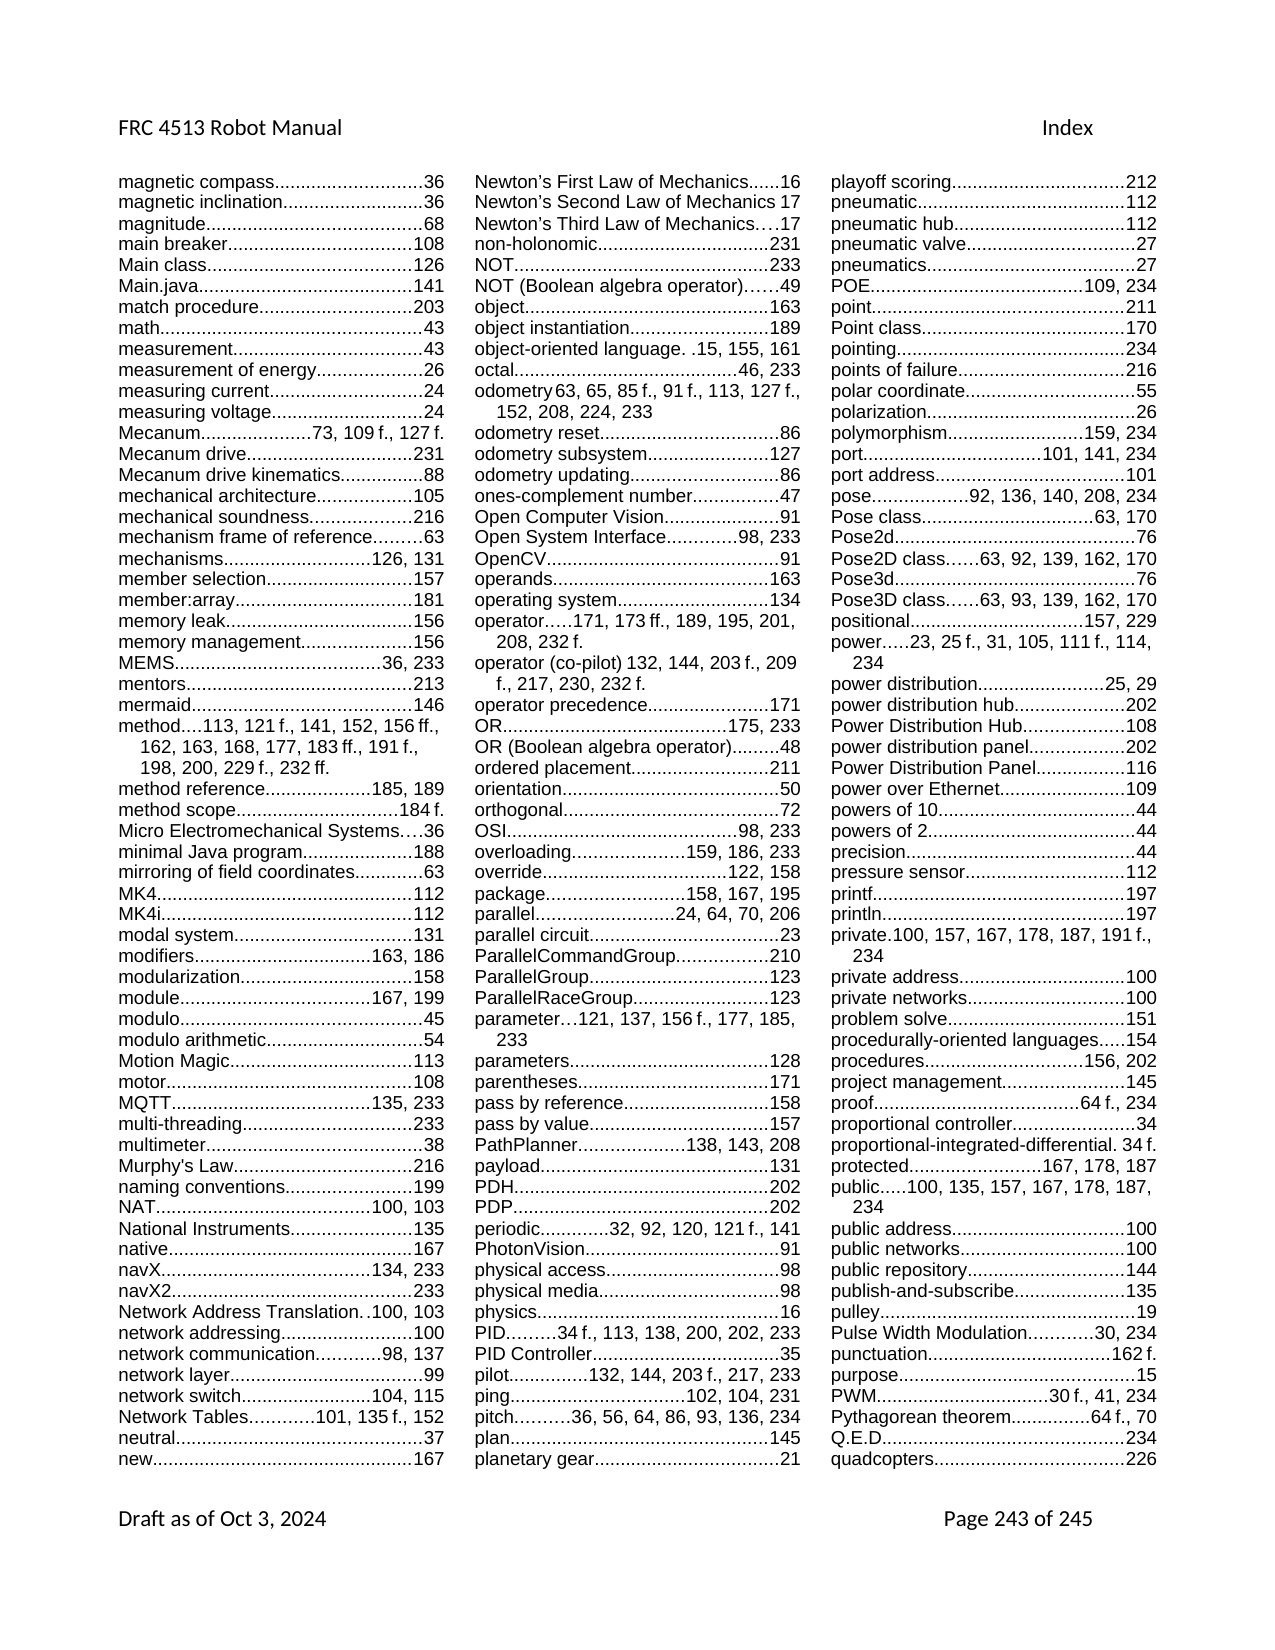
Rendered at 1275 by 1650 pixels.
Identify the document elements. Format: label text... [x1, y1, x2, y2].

text Pose2D class 63, 92, 139, 162, 170 [831, 548, 1157, 569]
text magnitude 68 [118, 213, 444, 234]
text overloading 159, 186, 233 [474, 841, 801, 862]
text Pose2d 76 [831, 527, 1157, 548]
text Main.java 141 [118, 276, 444, 297]
text odometry reset 86 [474, 422, 801, 443]
text parallel 24, 64, 70, 206 [474, 904, 801, 925]
text memory leak 156 [118, 611, 444, 632]
text pitch 36, 56, 64, 86, 93, 136, 234 [474, 1406, 801, 1427]
text problem solve 151 [831, 1008, 1157, 1029]
text Mecanum drive kinematics 88 [118, 464, 444, 485]
text polymorphism 159, 234 [831, 422, 1157, 443]
text positional 157, 229 [831, 611, 1157, 632]
text native 167 [118, 1239, 444, 1260]
text network addressing 100 [118, 1323, 444, 1343]
text measurement of energy 26 [118, 359, 444, 380]
text Power Distribution Hub 108 [831, 715, 1157, 736]
text motor 108 [118, 1071, 444, 1092]
text Mecanum 73, 109 f., 127 f. [118, 422, 444, 443]
text Pose3d 76 [831, 569, 1157, 590]
text Pythagorean theorem 64 f., 70 [831, 1406, 1157, 1427]
text mechanisms 126, 131 [118, 548, 444, 569]
text mechanical soundness 216 [118, 506, 444, 527]
text multimeter 38 [118, 1134, 444, 1155]
text PID Controller 35 [474, 1343, 801, 1364]
text magnetic inclination 36 [118, 192, 444, 213]
text Motion Magic 113 [118, 1050, 444, 1071]
text PDP 202 [474, 1197, 801, 1218]
text pressure sensor 112 [831, 862, 1157, 883]
text modularization 158 [118, 967, 444, 988]
text modulo 45 [118, 1008, 444, 1029]
text operator precedence 171 [474, 694, 801, 715]
text mechanical architecture 105 [118, 485, 444, 506]
text playoff scoring 212 [831, 171, 1157, 192]
text purpose 15 [831, 1364, 1157, 1385]
text math 43 [118, 318, 444, 338]
text mermaid 146 [118, 694, 444, 715]
text private address 100 [831, 967, 1157, 988]
text physical media 98 [474, 1281, 801, 1302]
text object 163 [474, 297, 801, 318]
text Pose class 63, 170 [831, 506, 1157, 527]
text power 23, 25 f., 31, 105, 111 f., 114, 234 [831, 632, 1157, 673]
text NOT (Boolean algebra operator) 49 [474, 276, 801, 297]
text parallel circuit 23 [474, 925, 801, 946]
text Pulse Width Modulation 30, 234 [831, 1323, 1157, 1343]
text project management 145 [831, 1071, 1157, 1092]
text power over Ethernet 109 [831, 778, 1157, 799]
text Pose3D class 63, 93, 139, 162, 170 [831, 590, 1157, 611]
text pass by reference 158 [474, 1092, 801, 1113]
text private networks 100 [831, 988, 1157, 1008]
text ParallelGroup 123 [474, 967, 801, 988]
text member selection 157 [118, 569, 444, 590]
text module 167, 199 [118, 988, 444, 1008]
text operator 171, 173 ff., 189, 195, 201, 208, 232 f. [474, 611, 801, 653]
text member:array 181 [118, 590, 444, 611]
text parentheses 171 [474, 1071, 801, 1092]
text PDH 202 [474, 1176, 801, 1197]
text modulo arithmetic 54 [118, 1029, 444, 1050]
text parameter 121, 137, 156 f., 177, 185, 233 [474, 1008, 801, 1050]
text port address 101 [831, 464, 1157, 485]
text port 101, 141, 234 [831, 443, 1157, 464]
text method 113, 121 f., 141, 152, 156 ff., 162, 163, 168, 177, 183 ff., 191 f., 198, 200, 229 f., 232 ff. [118, 715, 444, 778]
text main breaker 108 [118, 234, 444, 255]
text point 211 [831, 297, 1157, 318]
text package 158, 167, 195 [474, 883, 801, 904]
text PID 34 f., 113, 138, 200, 202, 233 [474, 1323, 801, 1343]
text navX2 233 [118, 1281, 444, 1302]
text network communication 98, 137 [118, 1343, 444, 1364]
text MEMS 36, 233 [118, 653, 444, 673]
text operating system 134 [474, 590, 801, 611]
text orientation 50 [474, 778, 801, 799]
text physical access 98 [474, 1260, 801, 1281]
text measuring current 24 [118, 380, 444, 401]
text periodic 32, 92, 120, 121 f., 141 [474, 1218, 801, 1239]
text precision 44 [831, 841, 1157, 862]
text OR 175, 233 [474, 715, 801, 736]
text modifiers 163, 186 [118, 946, 444, 967]
text mechanism frame of reference 63 [118, 527, 444, 548]
text quadcopters 226 [831, 1448, 1157, 1469]
text powers of 10 44 [831, 799, 1157, 820]
text printf 197 [831, 883, 1157, 904]
text ParallelCommandGroup 210 [474, 946, 801, 967]
text power distribution panel 202 [831, 736, 1157, 757]
text override 122, 158 [474, 862, 801, 883]
text polar coordinate 55 [831, 380, 1157, 401]
text println 197 [831, 904, 1157, 925]
text publish-and-subscribe 135 [831, 1281, 1157, 1302]
text odometry updating 86 [474, 464, 801, 485]
text pointing 234 [831, 338, 1157, 359]
text plan 145 [474, 1427, 801, 1448]
text proportional-integrated-differential 34 f. [831, 1134, 1157, 1155]
text odometry 63, 65, 85 f., 91 f., 113, 127 f., 152, 208, 224, 233 [474, 380, 801, 422]
text NAT 100, 103 [118, 1197, 444, 1218]
text National Instruments 135 [118, 1218, 444, 1239]
text operator (co-pilot) 132, 144, 203 f., 209 f., 217, 230, 232 f. [474, 653, 801, 694]
text network layer 99 [118, 1364, 444, 1385]
text pose 92, 136, 140, 208, 234 [831, 485, 1157, 506]
text polarization 26 [831, 401, 1157, 422]
text pulley 19 [831, 1302, 1157, 1323]
text NOT 233 [474, 255, 801, 276]
text measuring voltage 24 [118, 401, 444, 422]
text new 167 [118, 1448, 444, 1469]
text OR (Boolean algebra operator) 48 [474, 736, 801, 757]
text Network Tables 101, 135 f., 152 [118, 1406, 444, 1427]
text pilot 132, 144, 203 f., 217, 233 [474, 1364, 801, 1385]
text pass by value 157 [474, 1113, 801, 1134]
text measurement 43 [118, 338, 444, 359]
text magnetic compass 36 [118, 171, 444, 192]
text PWM 30 f., 41, 234 [831, 1385, 1157, 1406]
text object instantiation 189 [474, 318, 801, 338]
text Mecanum drive 231 [118, 443, 444, 464]
text method scope 184 f. [118, 799, 444, 820]
text Newton’s Second Law of Mechanics 17 [474, 192, 801, 213]
text pneumatics 27 [831, 255, 1157, 276]
text private 100, 157, 167, 178, 187, 191 f., 234 [831, 925, 1157, 967]
text octal 46, 233 [474, 359, 801, 380]
text procedurally-oriented languages 154 [831, 1029, 1157, 1050]
text POE 109, 234 [831, 276, 1157, 297]
text ordered placement 211 [474, 757, 801, 778]
text proportional controller 34 [831, 1113, 1157, 1134]
text pneumatic valve 27 [831, 234, 1157, 255]
text neutral 37 [118, 1427, 444, 1448]
text power distribution 25, 29 [831, 673, 1157, 694]
text non-holonomic 231 [474, 234, 801, 255]
text power distribution hub 202 [831, 694, 1157, 715]
text PhotonVision 91 [474, 1239, 801, 1260]
text memory management 156 [118, 632, 444, 653]
text Murphy's Law 216 [118, 1155, 444, 1176]
text points of failure 216 [831, 359, 1157, 380]
text multi-threading 233 [118, 1113, 444, 1134]
text parameters 128 [474, 1050, 801, 1071]
text Network Address Translation 100, 103 [118, 1302, 444, 1323]
text naming conventions 199 [118, 1176, 444, 1197]
text OSI 98, 233 [474, 820, 801, 841]
text ones-complement number 47 [474, 485, 801, 506]
text odometry subsystem 127 [474, 443, 801, 464]
text minimal Java program 188 [118, 841, 444, 862]
text modal system 131 [118, 925, 444, 946]
text OpenCV 91 [474, 548, 801, 569]
text powers of 2 44 [831, 820, 1157, 841]
text public 100, 135, 157, 167, 178, 187, 234 [831, 1176, 1157, 1218]
text Open Computer Vision 91 [474, 506, 801, 527]
text planetary gear 21 [474, 1448, 801, 1469]
text pneumatic hub 112 [831, 213, 1157, 234]
text protected 167, 178, 187 [831, 1155, 1157, 1176]
text Q.E.D. 234 [831, 1427, 1157, 1448]
text PathPlanner 138, 143, 208 [474, 1134, 801, 1155]
text network switch 104, 115 [118, 1385, 444, 1406]
text physics 16 [474, 1302, 801, 1323]
text proof 64 f., 234 [831, 1092, 1157, 1113]
text object-oriented language 15, 155, 161 [474, 338, 801, 359]
text Open System Interface 98, 233 [474, 527, 801, 548]
text Power Distribution Panel 116 [831, 757, 1157, 778]
text Main class 126 [118, 255, 444, 276]
text mirroring of field coordinates 63 [118, 862, 444, 883]
text Newton’s First Law of Mechanics 16 [474, 171, 801, 192]
text public networks 100 [831, 1239, 1157, 1260]
text MK4 112 [118, 883, 444, 904]
text orthogonal 72 [474, 799, 801, 820]
text punctuation 162 f. [831, 1343, 1157, 1364]
text MK4i 112 [118, 904, 444, 925]
text ParallelRaceGroup 123 [474, 988, 801, 1008]
text match procedure 203 [118, 297, 444, 318]
text public address 100 [831, 1218, 1157, 1239]
text ping 102, 104, 231 [474, 1385, 801, 1406]
text pneumatic 112 [831, 192, 1157, 213]
text Point class 170 [831, 318, 1157, 338]
text payload 131 [474, 1155, 801, 1176]
text operands 163 [474, 569, 801, 590]
text MQTT 135, 233 [118, 1092, 444, 1113]
text method reference 185, 189 [118, 778, 444, 799]
text Newton’s Third Law of Mechanics 17 [474, 213, 801, 234]
text public repository 144 [831, 1260, 1157, 1281]
text mentors 213 [118, 673, 444, 694]
text Micro Electromechanical Systems 36 [118, 820, 444, 841]
text procedures 156, 202 [831, 1050, 1157, 1071]
text navX 134, 233 [118, 1260, 444, 1281]
